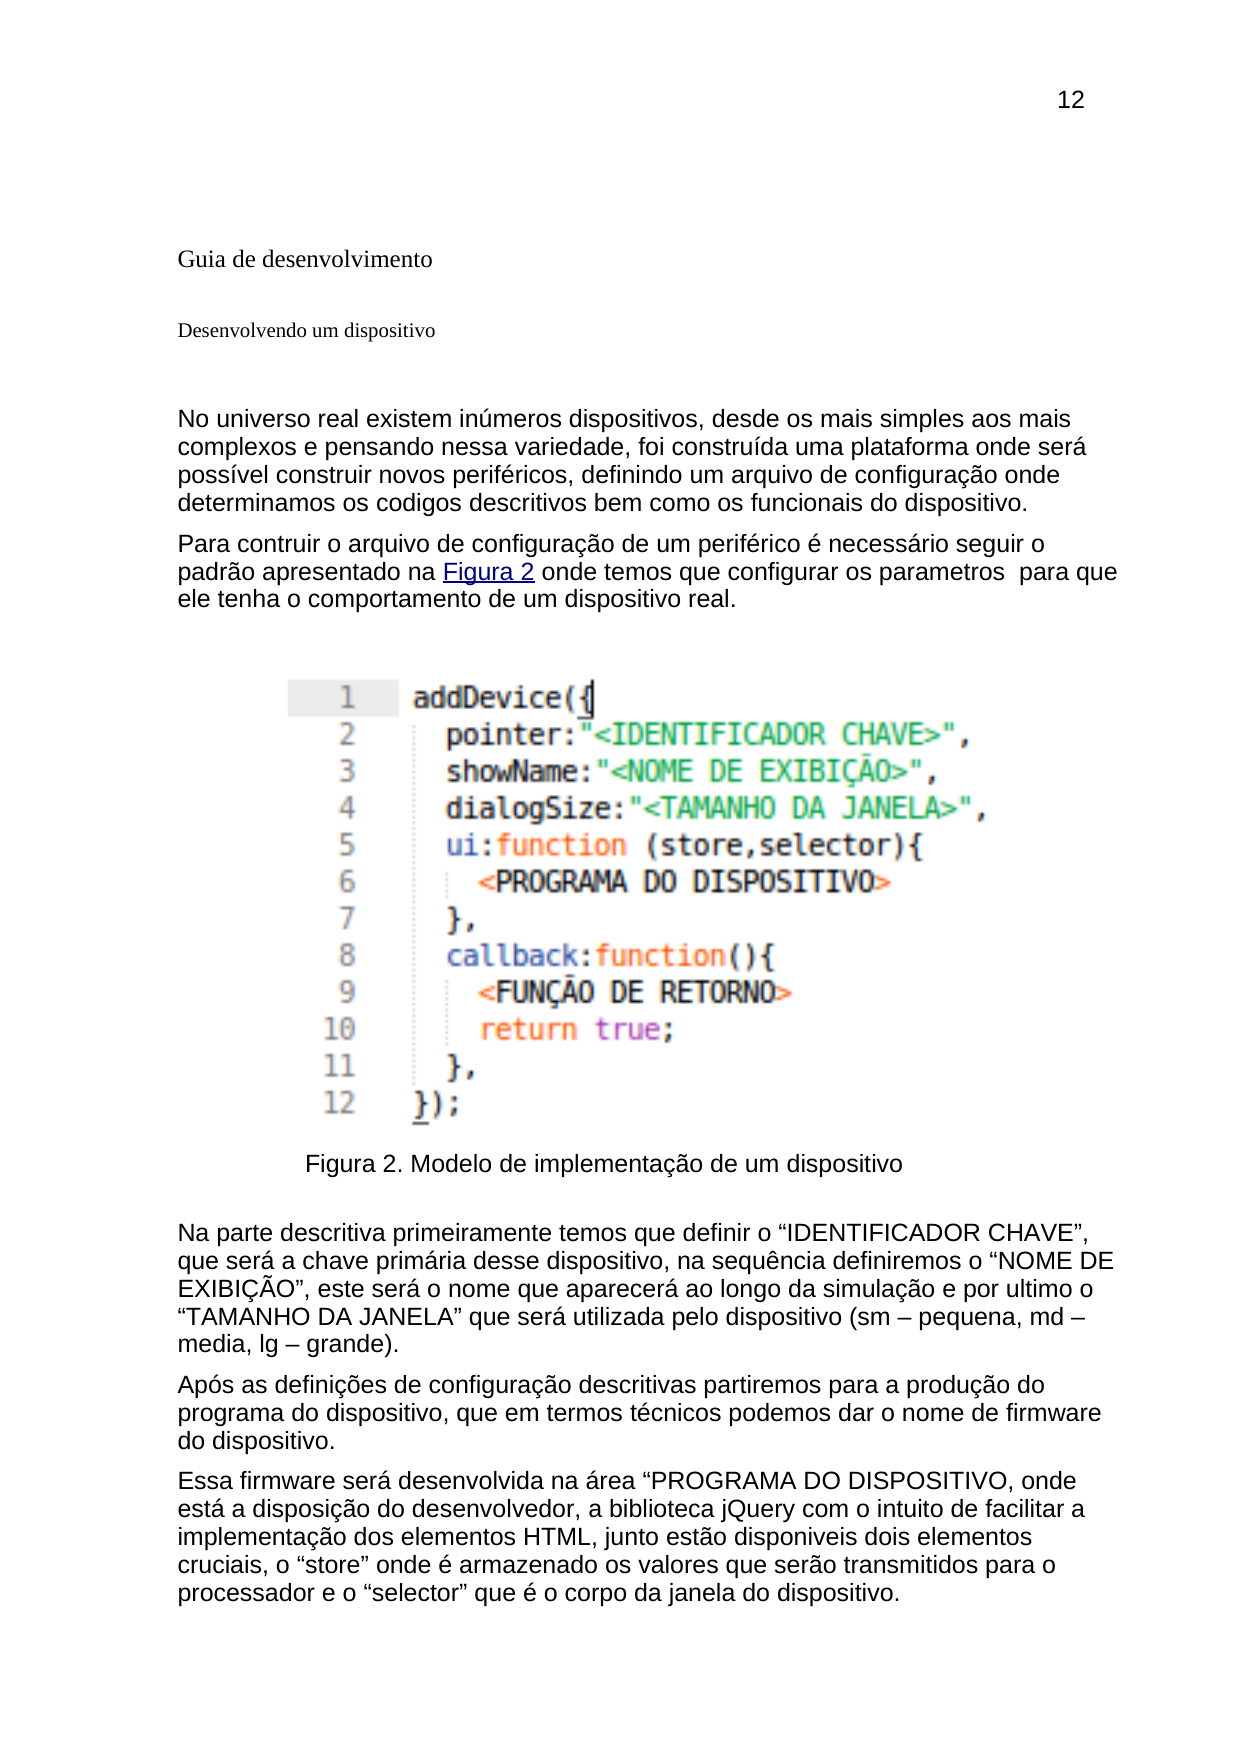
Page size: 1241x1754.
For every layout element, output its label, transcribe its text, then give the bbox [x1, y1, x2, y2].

text Após as definições de configuração descritivas partiremos para a produção do programa do dispositivo, que em termos técnicos podemos dar o nome de firmware do dispositivo. [177, 1371, 1122, 1454]
text Na parte descritiva primeiramente temos que definir o “IDENTIFICADOR CHAVE”, que será a chave primária desse dispositivo, na sequência definiremos o “NOME DE EXIBIÇÃO”, este será o nome que aparecerá ao longo da simulação e por ultimo o “TAMANHO DA JANELA” que será utilizada pelo dispositivo (sm – pequena, md – media, lg – grande). [177, 1218, 1122, 1358]
text Figura 2. Modelo de implementação de um dispositivo [305, 1137, 994, 1178]
text No universo real existem inúmeros dispositivos, desde os mais simples aos mais complexos e pensando nessa variedade, foi construída uma plataforma onde será possível construir novos periféricos, definindo um arquivo de configuração onde determinamos os codigos descritivos bem como os funcionais do dispositivo. [177, 405, 1122, 517]
picture [287, 675, 1012, 1137]
subtitle Desenvolvendo um dispositivo [177, 319, 1122, 342]
text Para contruir o arquivo de configuração de um periférico é necessário seguir o padrão apresentado na Figura 2 onde temos que configurar os parametros para que ele tenha o comportamento de um dispositivo real. [177, 529, 1122, 613]
text Essa firmware será desenvolvida na área “PROGRAMA DO DISPOSITIVO, onde está a disposição do desenvolvedor, a biblioteca jQuery com o intuito de facilitar a implementação dos elementos HTML, junto estão disponiveis dois elementos cruciais, o “store” onde é armazenado os valores que serão transmitidos para o processador e o “selector” que é o corpo da janela do dispositivo. [177, 1467, 1122, 1606]
subtitle Guia de desenvolvimento [177, 245, 1122, 273]
